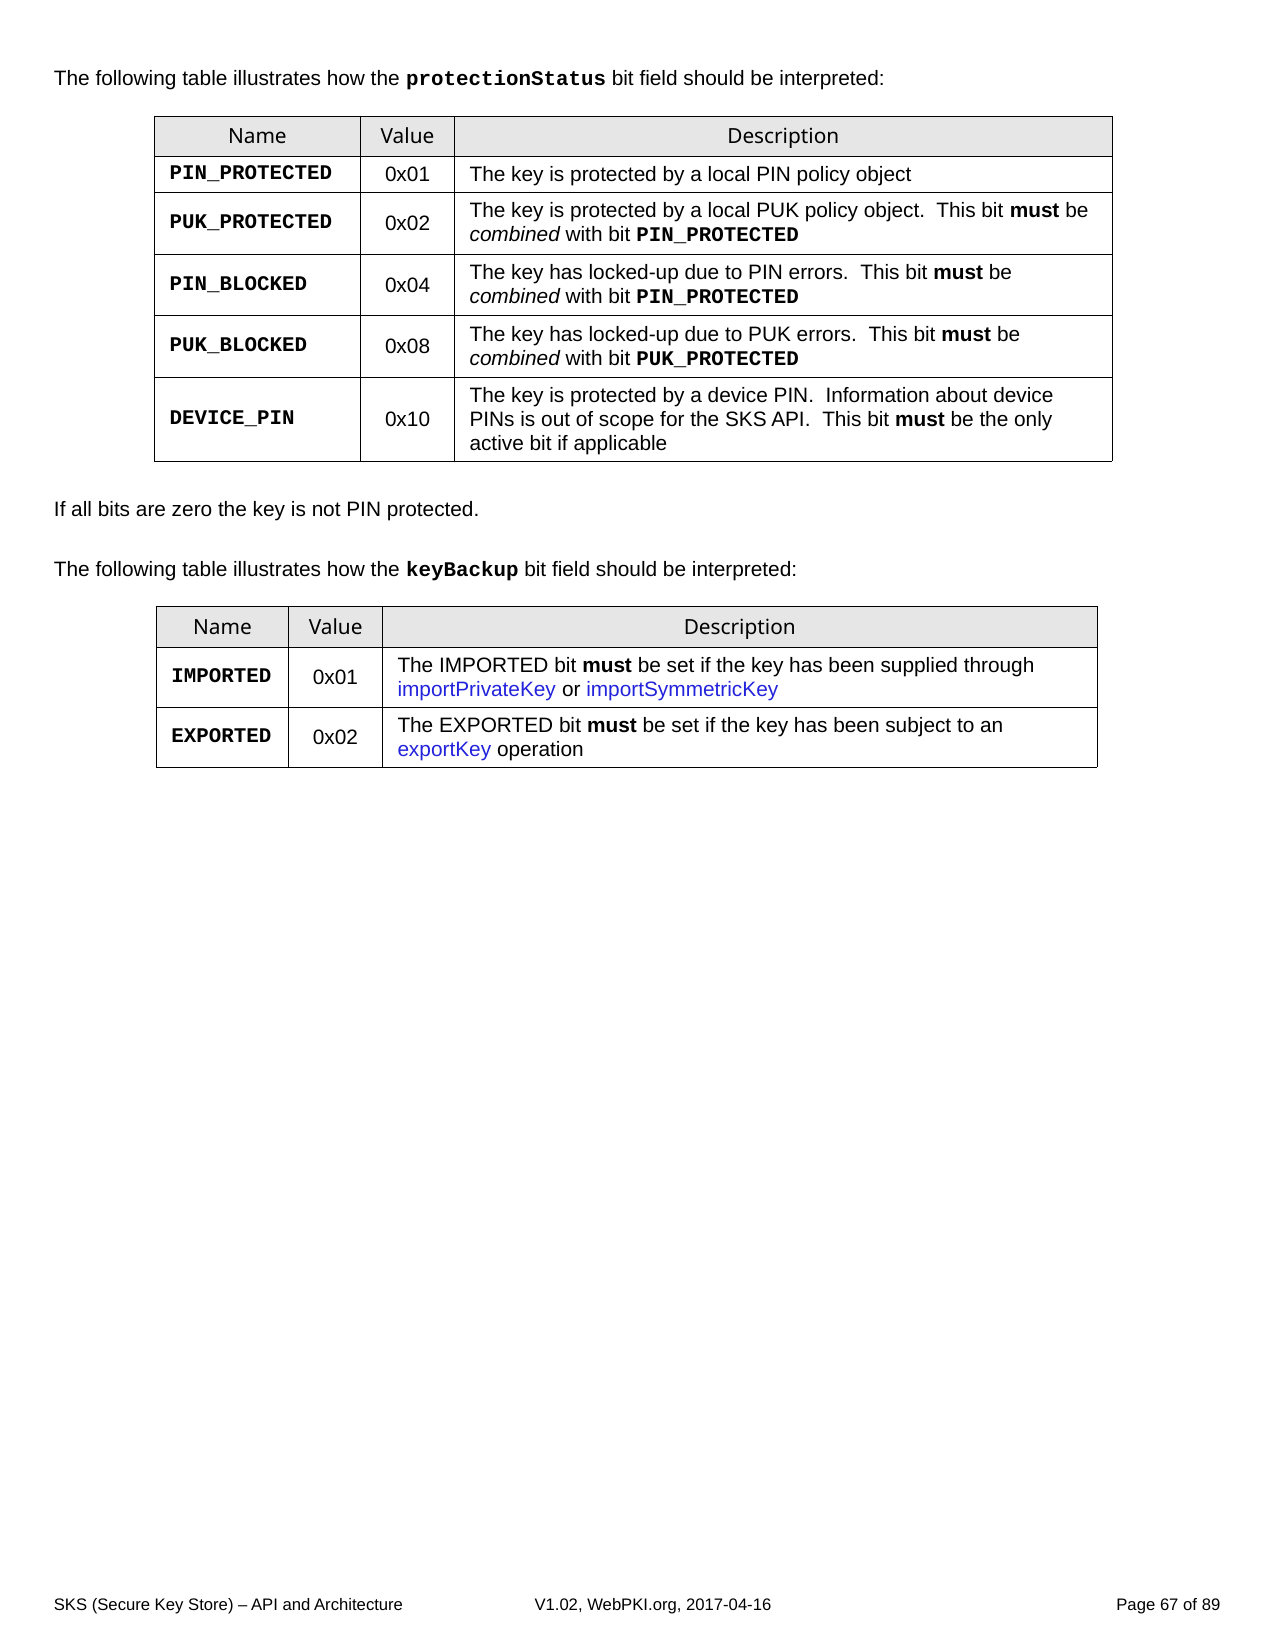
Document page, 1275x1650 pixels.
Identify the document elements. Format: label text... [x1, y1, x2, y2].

table_cell DEVICE_PIN [155, 378, 360, 461]
table_cell PUK_BLOCKED [155, 316, 360, 377]
table_header Name [155, 117, 360, 156]
table_cell EXPORTED [157, 708, 288, 767]
table_cell The key is protected by a local PIN policy object [455, 157, 1112, 192]
table_cell The key has locked-up due to PUK errors. This bit must be combined with bit PUK_PROTECTED [455, 316, 1112, 377]
table_cell PIN_PROTECTED [155, 157, 360, 192]
table_cell PUK_PROTECTED [155, 193, 360, 254]
table_cell The key has locked-up due to PIN errors. This bit must be combined with bit PIN_PROTECTED [455, 255, 1112, 315]
table_cell 0x02 [361, 193, 454, 254]
table_cell 0x08 [361, 316, 454, 377]
table_cell The key is protected by a local PUK policy object. This bit must be combined with bit PIN_PROTECTED [455, 193, 1112, 254]
table_cell The IMPORTED bit must be set if the key has been supplied through importPrivateKey or importSymmetricKey [383, 648, 1097, 707]
table_header Value [289, 607, 382, 647]
text The following table illustrates how the keyBackup bit field should be interpreted: [54, 533, 1221, 606]
table_cell PIN_BLOCKED [155, 255, 360, 315]
table_header Description [383, 607, 1097, 647]
table_cell IMPORTED [157, 648, 288, 707]
table_cell 0x01 [289, 648, 382, 707]
table_cell The EXPORTED bit must be set if the key has been subject to an exportKey operation [383, 708, 1097, 767]
table_header Name [157, 607, 288, 647]
table_header Value [361, 117, 454, 156]
text If all bits are zero the key is not PIN protected. [54, 497, 1221, 521]
table_cell 0x01 [361, 157, 454, 192]
table_cell 0x04 [361, 255, 454, 315]
table_header Description [455, 117, 1112, 156]
table_cell 0x10 [361, 378, 454, 461]
table_cell The key is protected by a device PIN. Information about device PINs is out of scope for the SKS API. This bit must be the only active bit if applicable [455, 378, 1112, 461]
table_cell 0x02 [289, 708, 382, 767]
text The following table illustrates how the protectionStatus bit field should be interpreted: [54, 66, 1221, 116]
